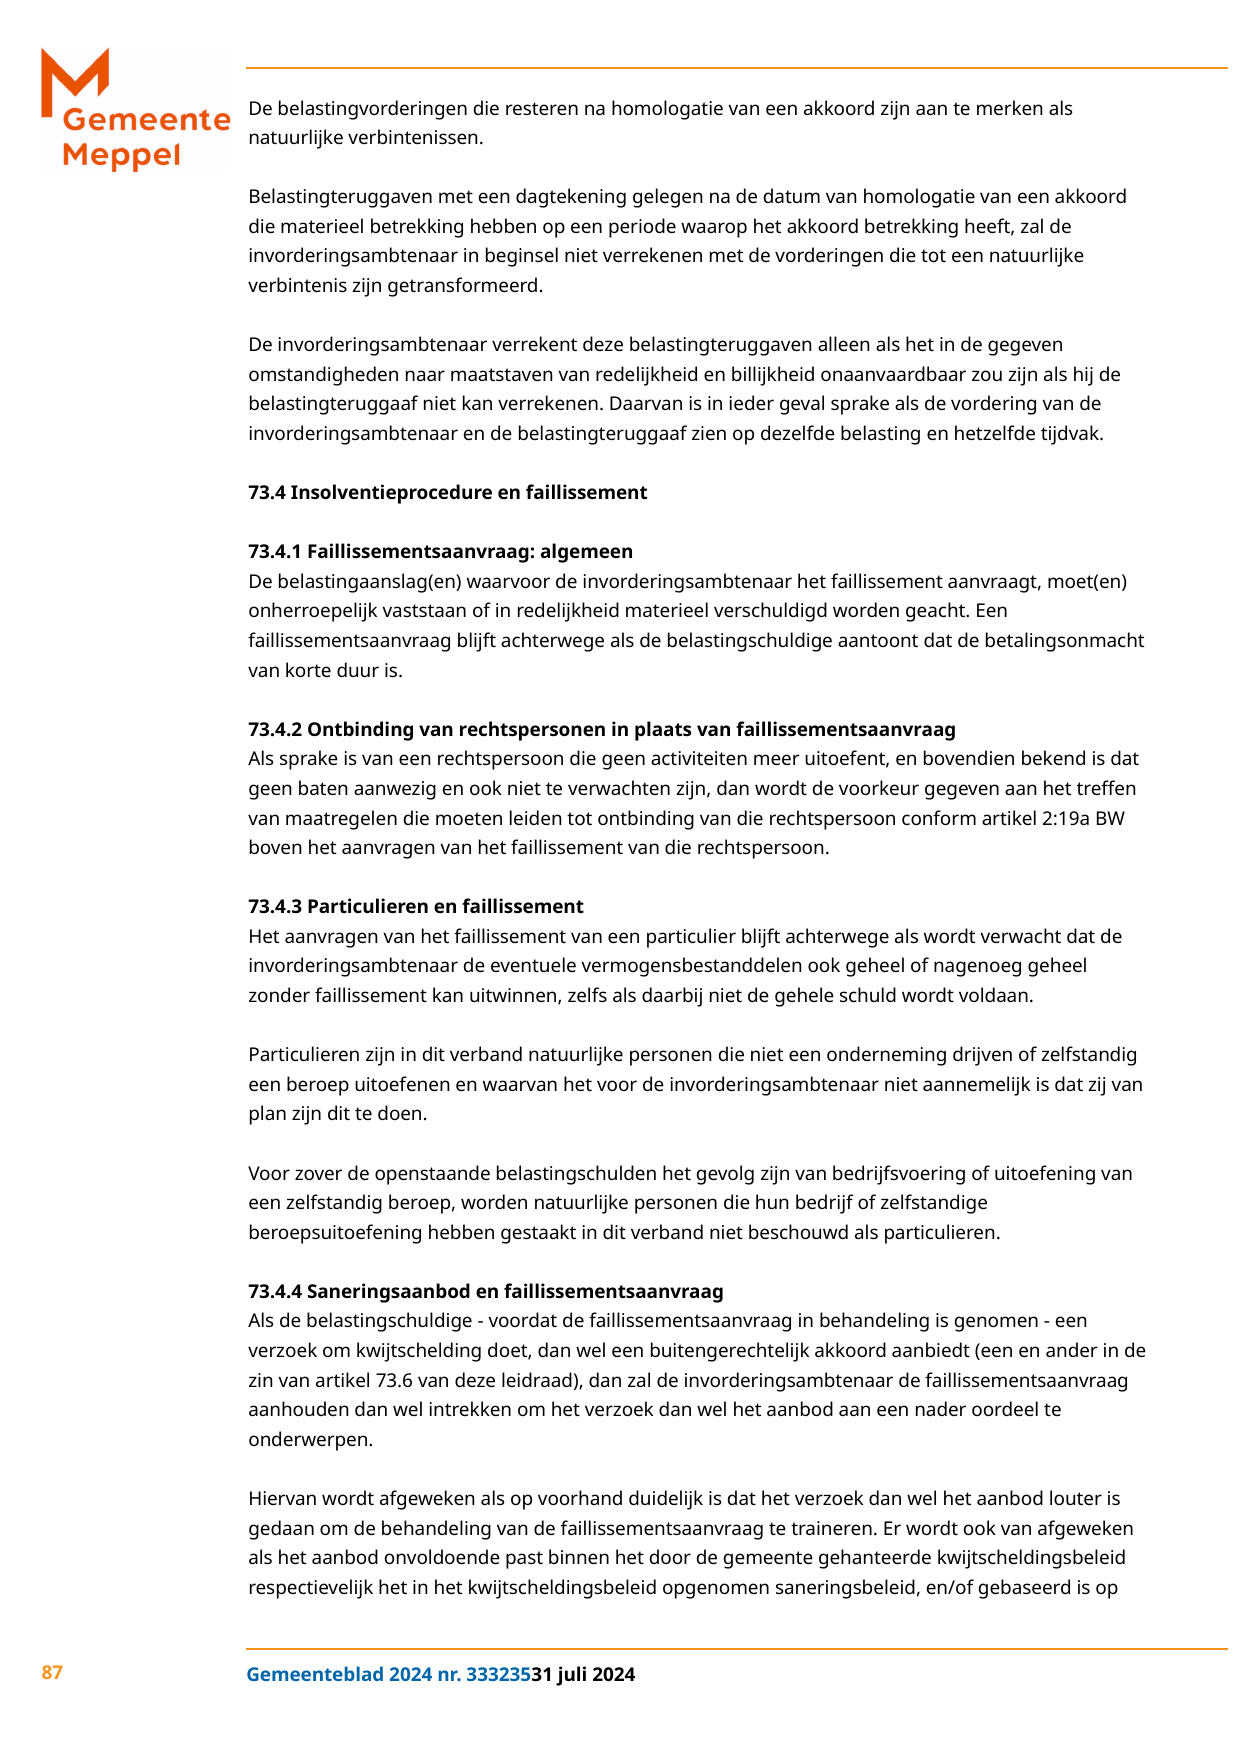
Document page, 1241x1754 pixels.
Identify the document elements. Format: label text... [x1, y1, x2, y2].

text 73.4.2 Ontbinding van rechtspersonen in plaats van faillissementsaanvraag [248, 716, 1152, 742]
text Als sprake is van een rechtspersoon die geen activiteiten meer uitoefent, en bovendien bekend is dat geen baten aanwezig en ook niet te verwachten zijn, dan wordt de voorkeur gegeven aan het treffen van maatregelen die moeten leiden tot ontbinding van die rechtspersoon conform artikel 2:19a BW boven het aanvragen van het faillissement van die rechtspersoon. [248, 746, 1152, 860]
text 73.4.4 Saneringsaanbod en faillissementsaanvraag [248, 1278, 1152, 1304]
text Hiervan wordt afgeweken als op voorhand duidelijk is dat het verzoek dan wel het aanbod louter is gedaan om de behandeling van de faillissementsaanvraag te traineren. Er wordt ook van afgeweken als het aanbod onvoldoende past binnen het door de gemeente gehanteerde kwijtscheldingsbeleid respectievelijk het in het kwijtscheldingsbeleid opgenomen saneringsbeleid, en/of gebaseerd is op [248, 1485, 1152, 1600]
text Het aanvragen van het faillissement van een particulier blijft achterwege als wordt verwacht dat de invorderingsambtenaar de eventuele vermogensbestanddelen ook geheel of nagenoeg geheel zonder faillissement kan uitwinnen, zelfs als daarbij niet de gehele schuld wordt voldaan. [248, 923, 1152, 1008]
text 73.4 Insolventieprocedure en faillissement [248, 479, 1152, 505]
text De belastingaanslag(en) waarvoor de invorderingsambtenaar het faillissement aanvraagt, moet(en) onherroepelijk vaststaan of in redelijkheid materieel verschuldigd worden geacht. Een faillissementsaanvraag blijft achterwege als de belastingschuldige aantoont dat de betalingsonmacht van korte duur is. [248, 568, 1152, 683]
picture [41, 47, 231, 172]
text Als de belastingschuldige - voordat de faillissementsaanvraag in behandeling is genomen - een verzoek om kwijtschelding doet, dan wel een buitengerechtelijk akkoord aanbiedt (een en ander in de zin van artikel 73.6 van deze leidraad), dan zal de invorderingsambtenaar de faillissementsaanvraag aanhouden dan wel intrekken om het verzoek dan wel het aanbod aan een nader oordeel te onderwerpen. [248, 1308, 1152, 1452]
text Particulieren zijn in dit verband natuurlijke personen die niet een onderneming drijven of zelfstandig een beroep uitoefenen en waarvan het voor de invorderingsambtenaar niet aannemelijk is dat zij van plan zijn dit te doen. [248, 1041, 1152, 1126]
text De invorderingsambtenaar verrekent deze belastingteruggaven alleen als het in de gegeven omstandigheden naar maatstaven van redelijkheid en billijkheid onaanvaardbaar zou zijn als hij de belastingteruggaaf niet kan verrekenen. Daarvan is in ieder geval sprake als de vordering van de invorderingsambtenaar en de belastingteruggaaf zien op dezelfde belasting en hetzelfde tijdvak. [248, 331, 1152, 446]
text Voor zover de openstaande belastingschulden het gevolg zijn van bedrijfsvoering of uitoefening van een zelfstandig beroep, worden natuurlijke personen die hun bedrijf of zelfstandige beroepsuitoefening hebben gestaakt in dit verband niet beschouwd als particulieren. [248, 1160, 1152, 1245]
text Belastingteruggaven met een dagtekening gelegen na de datum van homologatie van een akkoord die materieel betrekking hebben op een periode waarop het akkoord betrekking heeft, zal de invorderingsambtenaar in beginsel niet verrekenen met de vorderingen die tot een natuurlijke verbintenis zijn getransformeerd. [248, 183, 1152, 298]
text 73.4.3 Particulieren en faillissement [248, 893, 1152, 919]
text 73.4.1 Faillissementsaanvraag: algemeen [248, 538, 1152, 564]
text De belastingvorderingen die resteren na homologatie van een akkoord zijn aan te merken als natuurlijke verbintenissen. [248, 95, 1152, 150]
